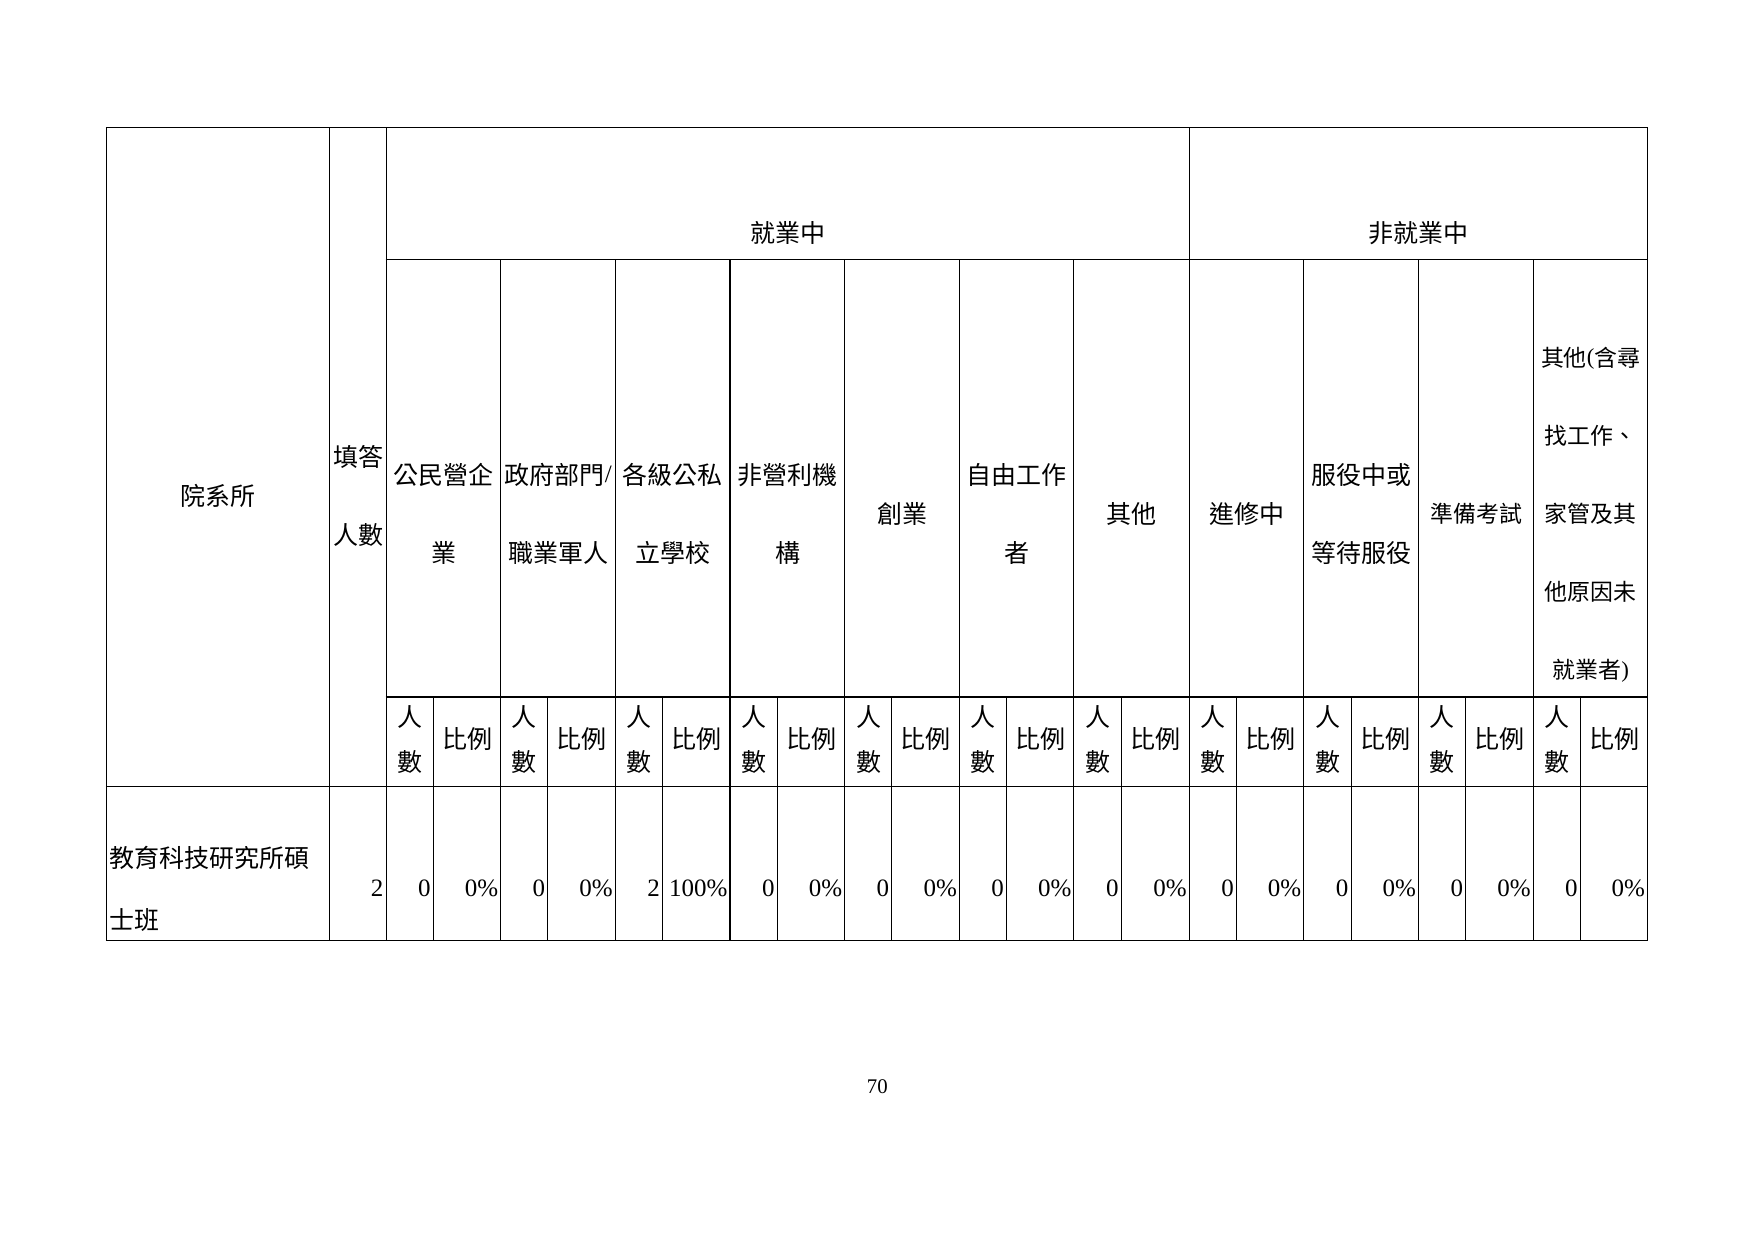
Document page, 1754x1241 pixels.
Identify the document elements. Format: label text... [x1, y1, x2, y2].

table_header 非就業中 [1190, 128, 1647, 259]
table_cell 0 [845, 787, 891, 940]
table_cell 教育科技研究所碩士班 [107, 787, 329, 940]
table_cell 0% [1581, 787, 1647, 940]
table_cell 比例 [1122, 698, 1189, 786]
table_cell 人數 [1419, 698, 1465, 786]
table_cell 0% [1237, 787, 1303, 940]
table_cell 0% [1466, 787, 1533, 940]
table_cell 人數 [731, 698, 777, 786]
table_cell 0% [892, 787, 959, 940]
table_cell 比例 [1581, 698, 1647, 786]
table_cell 0 [1074, 787, 1121, 940]
table_header 填答 人數 [330, 128, 386, 786]
table_cell 2 [616, 787, 662, 940]
table_cell 比例 [1466, 698, 1533, 786]
table_cell 政府部門/職業軍人 [501, 260, 615, 696]
table_cell 各級公私立學校 [616, 260, 729, 696]
table_cell 0 [1304, 787, 1351, 940]
table_cell 人數 [1534, 698, 1580, 786]
table_header 院系所 [107, 128, 329, 786]
table_cell 其他 [1074, 260, 1189, 696]
table_cell 0 [960, 787, 1006, 940]
table_cell 0% [1007, 787, 1073, 940]
table_cell 比例 [663, 698, 729, 786]
table_cell 其他(含尋找工作、家管及其他原因未就業者) [1534, 260, 1647, 696]
table_cell 人數 [1190, 698, 1236, 786]
table_cell 0% [434, 787, 500, 940]
table_cell 比例 [434, 698, 500, 786]
table_cell 0 [501, 787, 547, 940]
table_cell 比例 [892, 698, 959, 786]
table_cell 準備考試 [1419, 260, 1533, 696]
table_cell 人數 [960, 698, 1006, 786]
table_cell 比例 [1237, 698, 1303, 786]
table_cell 0 [731, 787, 777, 940]
table_cell 0% [778, 787, 844, 940]
table_cell 人數 [387, 698, 433, 786]
table_cell 非營利機構 [731, 260, 844, 696]
table_cell 2 [330, 787, 386, 940]
table_cell 0% [548, 787, 615, 940]
table_cell 0 [1190, 787, 1236, 940]
table_cell 0 [1419, 787, 1465, 940]
table_cell 比例 [548, 698, 615, 786]
table_cell 服役中或等待服役 [1304, 260, 1418, 696]
table_cell 人數 [616, 698, 662, 786]
table_cell 0% [1352, 787, 1418, 940]
table_cell 0% [1122, 787, 1189, 940]
table_cell 比例 [778, 698, 844, 786]
table_cell 人數 [501, 698, 547, 786]
table_cell 人數 [1304, 698, 1351, 786]
table_cell 公民營企業 [387, 260, 500, 696]
table_cell 100% [663, 787, 729, 940]
table_cell 創業 [845, 260, 959, 696]
table_cell 人數 [1074, 698, 1121, 786]
table_cell 比例 [1352, 698, 1418, 786]
table_cell 0 [1534, 787, 1580, 940]
table_cell 0 [387, 787, 433, 940]
table_cell 自由工作者 [960, 260, 1073, 696]
table_cell 進修中 [1190, 260, 1303, 696]
table_cell 比例 [1007, 698, 1073, 786]
table_header 就業中 [387, 128, 1189, 259]
table_cell 人數 [845, 698, 891, 786]
